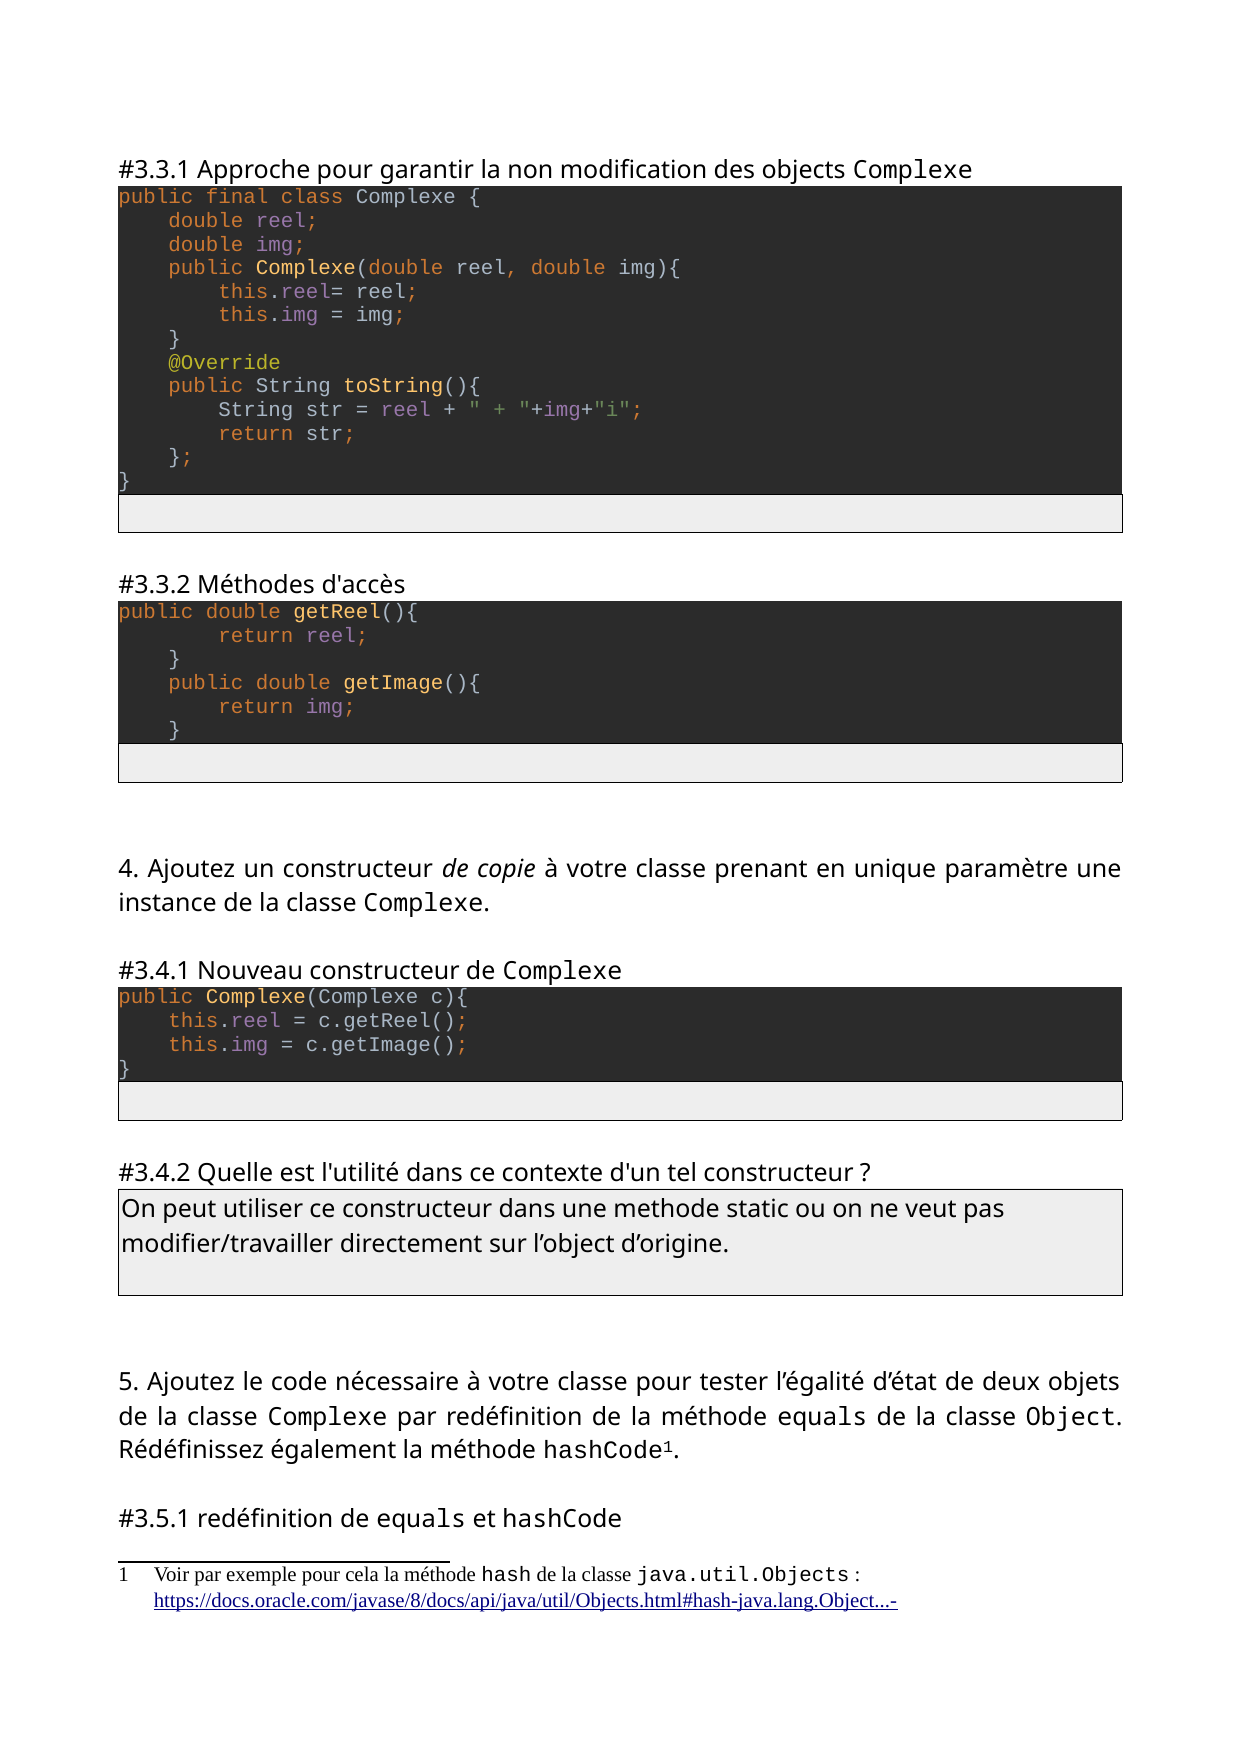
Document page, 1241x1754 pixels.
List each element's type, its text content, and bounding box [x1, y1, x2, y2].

text #3.4.1 Nouveau constructeur de Complexe [118, 952, 1122, 987]
text public double getReel(){ return reel; } public double getImage(){ return img; } [118, 601, 1122, 743]
text #3.5.1 redéfinition de equals et hashCode [118, 1501, 1122, 1534]
text #3.4.2 Quelle est l'utilité dans ce contexte d'un tel constructeur ? [118, 1154, 1122, 1188]
text 5. Ajoutez le code nécessaire à votre classe pour tester l’égalité d’état de deux objets de la classe Complexe par redéfinition de la méthode equals de la classe Object. Rédéfinissez également la méthode hashCode. [118, 1364, 1122, 1466]
text public Complexe(Complexe c){ this.reel = c.getReel(); this.img = c.getImage(); } [118, 987, 1122, 1081]
text On peut utiliser ce constructeur dans une methode static ou on ne veut pas modifier/travailler directement sur l’object d’origine. [119, 1190, 1122, 1257]
text #3.3.2 Méthodes d'accès [118, 567, 1122, 601]
text Voir par exemple pour cela la méthode hash de la classe java.util.Objects : https://docs.oracle.com/javase/8/docs/api/java/util/Objects.html#hash-java.lang.Object...- [118, 1562, 1122, 1612]
text #3.3.1 Approche pour garantir la non modification des objects Complexe [118, 152, 1122, 186]
text public final class Complexe { double reel; double img; public Complexe(double reel, double img){ this.reel= reel; this.img = img; } @Override public String toString(){ String str = reel + " + "+img+"i"; return str; }; } [118, 186, 1122, 494]
text 4. Ajoutez un constructeur de copie à votre classe prenant en unique paramètre une instance de la classe Complexe. [118, 850, 1122, 918]
